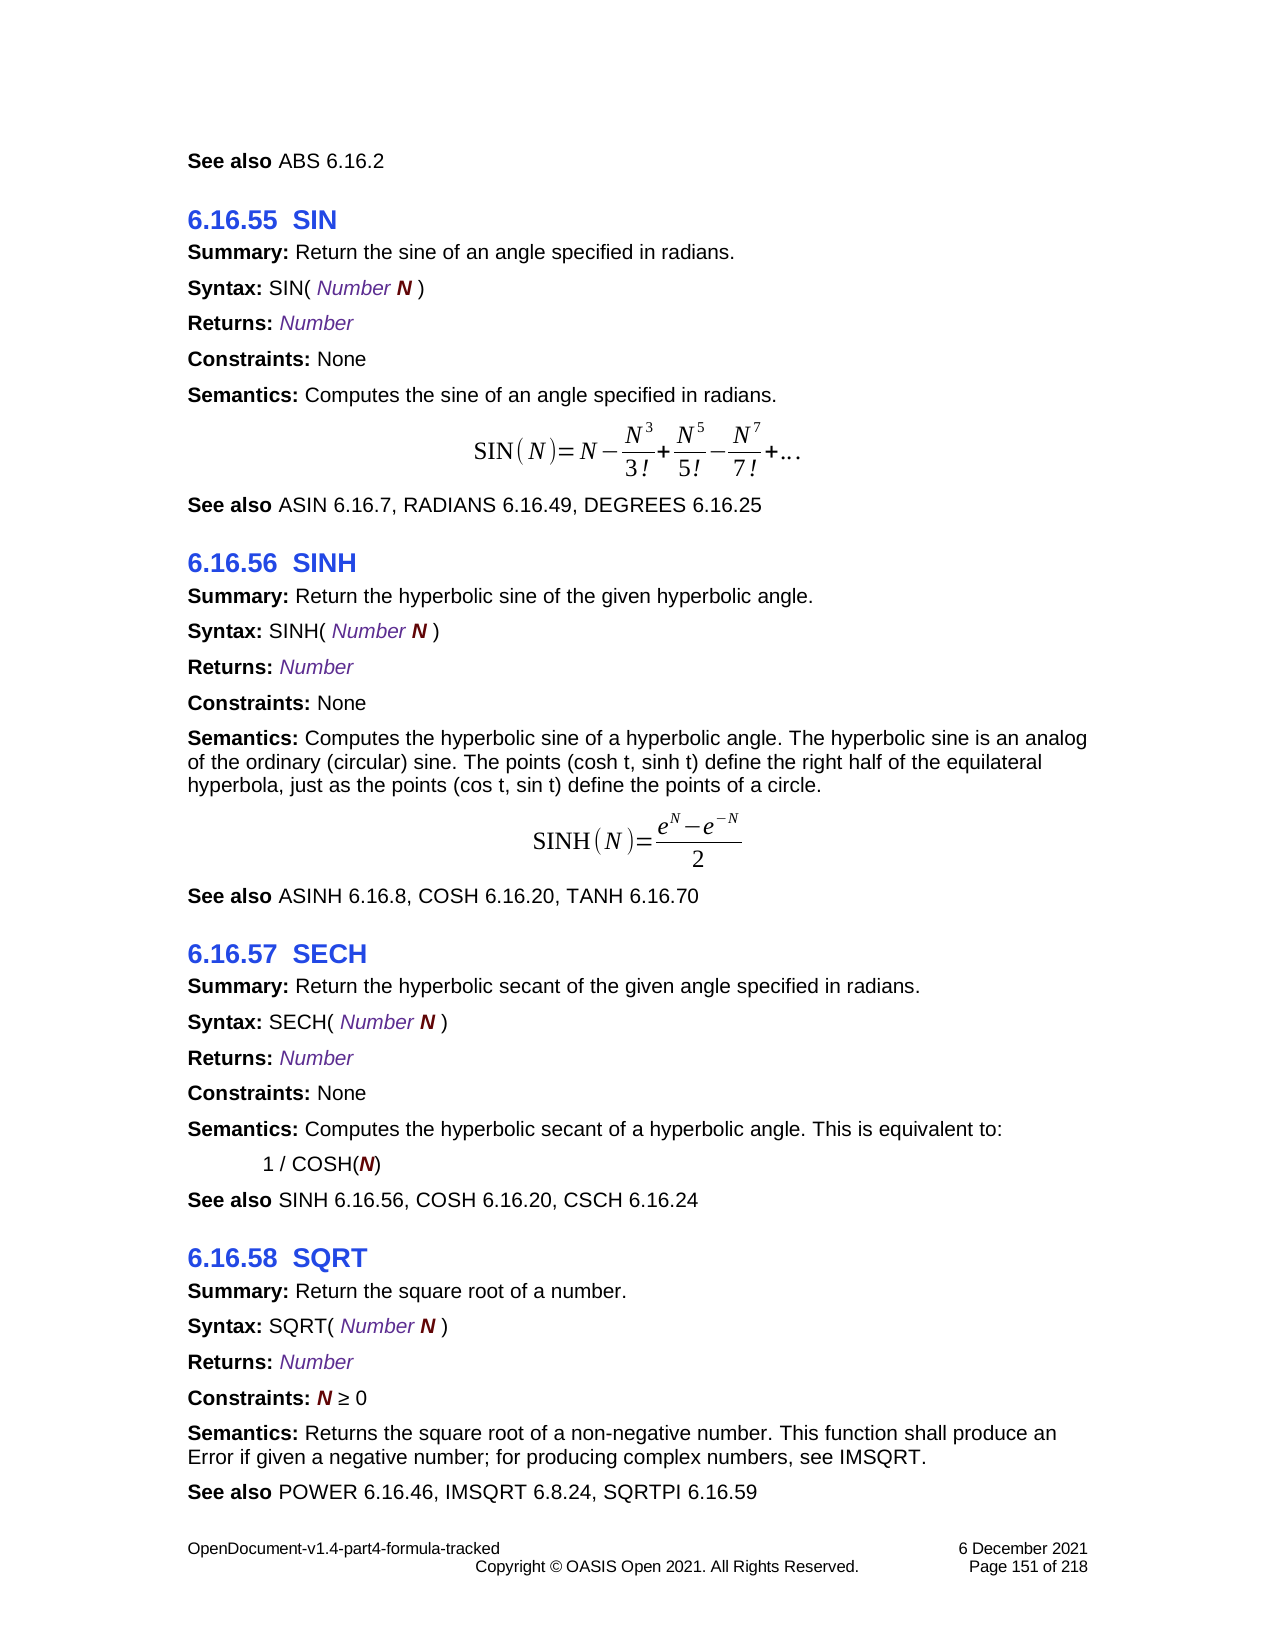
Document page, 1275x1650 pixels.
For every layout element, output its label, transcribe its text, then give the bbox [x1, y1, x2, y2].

subtitle SQRT [187, 1243, 1088, 1273]
text Constraints: None [187, 347, 1088, 371]
text Summary: Return the hyperbolic sine of the given hyperbolic angle. [187, 584, 1088, 608]
subtitle SIN [187, 204, 1088, 234]
text Semantics: Computes the sine of an angle specified in radians. [187, 383, 1088, 407]
text Constraints: None [187, 691, 1088, 714]
text Semantics: Computes the hyperbolic sine of a hyperbolic angle. The hyperbolic sine is an analog of the ordinary (circular) sine. The points (cosh t, sinh t) define the right half of the equilateral hyperbola, just as the points (cos t, sin t) define the points of a circle. [187, 727, 1088, 797]
subtitle SINH [187, 548, 1088, 578]
text Semantics: Returns the square root of a non-negative number. This function shall produce an Error if given a negative number; for producing complex numbers, see IMSQRT. [187, 1422, 1088, 1469]
text Syntax: SINH( Number N ) [187, 620, 1088, 643]
subtitle SECH [187, 939, 1088, 969]
text Returns: Number [187, 1046, 1088, 1069]
text Summary: Return the square root of a number. [187, 1279, 1088, 1303]
text Returns: Number [187, 655, 1088, 679]
text See also POWER 6.16.46, IMSQRT 6.8.24, SQRTPI 6.16.59 [187, 1481, 1088, 1504]
text Syntax: SIN( Number N ) [187, 276, 1088, 300]
text Summary: Return the sine of an angle specified in radians. [187, 241, 1088, 264]
text 1 / COSH(N) [187, 1153, 1088, 1176]
text Syntax: SECH( Number N ) [187, 1010, 1088, 1034]
text Constraints: None [187, 1082, 1088, 1105]
text See also ASINH 6.16.8, COSH 6.16.20, TANH 6.16.70 [187, 884, 1088, 908]
text See also ASIN 6.16.7, RADIANS 6.16.49, DEGREES 6.16.25 [187, 493, 1088, 517]
text Returns: Number [187, 1350, 1088, 1374]
text Returns: Number [187, 312, 1088, 335]
text Constraints: N ≥ 0 [187, 1386, 1088, 1409]
text Syntax: SQRT( Number N ) [187, 1315, 1088, 1338]
text See also ABS 6.16.2 [187, 150, 1088, 173]
text See also SINH 6.16.56, COSH 6.16.20, CSCH 6.16.24 [187, 1188, 1088, 1212]
text Summary: Return the hyperbolic secant of the given angle specified in radians. [187, 975, 1088, 998]
text Semantics: Computes the hyperbolic secant of a hyperbolic angle. This is equivalent to: [187, 1117, 1088, 1141]
